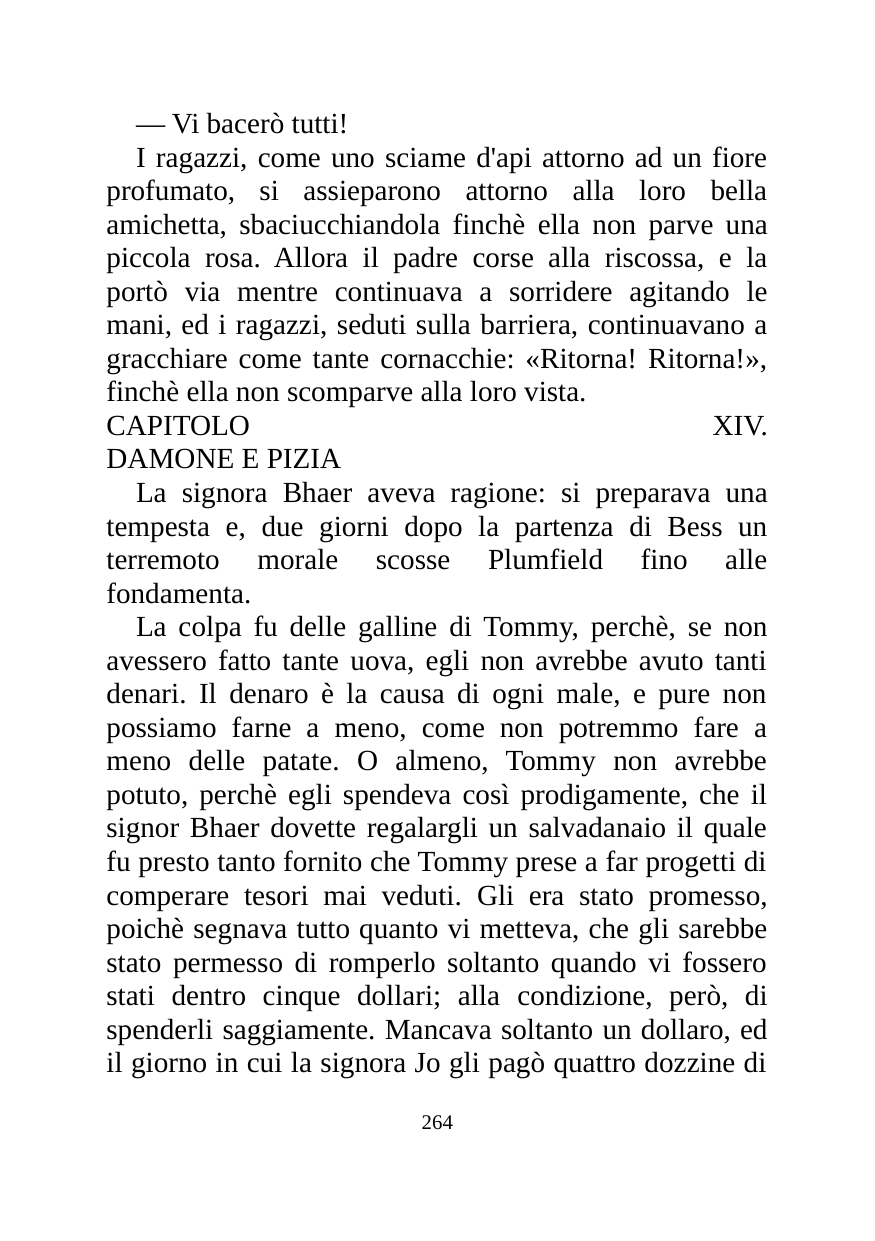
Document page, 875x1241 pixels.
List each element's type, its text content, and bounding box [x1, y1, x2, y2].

text I ragazzi, come uno sciame d'api attorno ad un fiore profumato, si assieparono attorno alla loro bella amichetta, sbaciucchiandola finchè ella non parve una piccola rosa. Allora il padre corse alla riscossa, e la portò via mentre continuava a sorridere agitando le mani, ed i ragazzi, seduti sulla barriera, continuavano a gracchiare come tante cornacchie: «Ritorna! Ritorna!», finchè ella non scomparve alla loro vista. [106, 140, 768, 408]
text La signora Bhaer aveva ragione: si preparava una tempesta e, due giorni dopo la partenza di Bess un terremoto morale scosse Plumfield fino alle fondamenta. [106, 475, 768, 609]
subtitle CAPITOLO XIV. DAMONE E PIZIA [106, 408, 768, 475]
text La colpa fu delle galline di Tommy, perchè, se non avessero fatto tante uova, egli non avrebbe avuto tanti denari. Il denaro è la causa di ogni male, e pure non possiamo farne a meno, come non potremmo fare a meno delle patate. O almeno, Tommy non avrebbe potuto, perchè egli spendeva così prodigamente, che il signor Bhaer dovette regalargli un salvadanaio il quale fu presto tanto fornito che Tommy prese a far progetti di comperare tesori mai veduti. Gli era stato promesso, poichè segnava tutto quanto vi metteva, che gli sarebbe stato permesso di romperlo soltanto quando vi fossero stati dentro cinque dollari; alla condizione, però, di spenderli saggiamente. Mancava soltanto un dollaro, ed il giorno in cui la signora Jo gli pagò quattro dozzine di [106, 609, 768, 1079]
text — Vi bacerò tutti! [106, 106, 768, 140]
